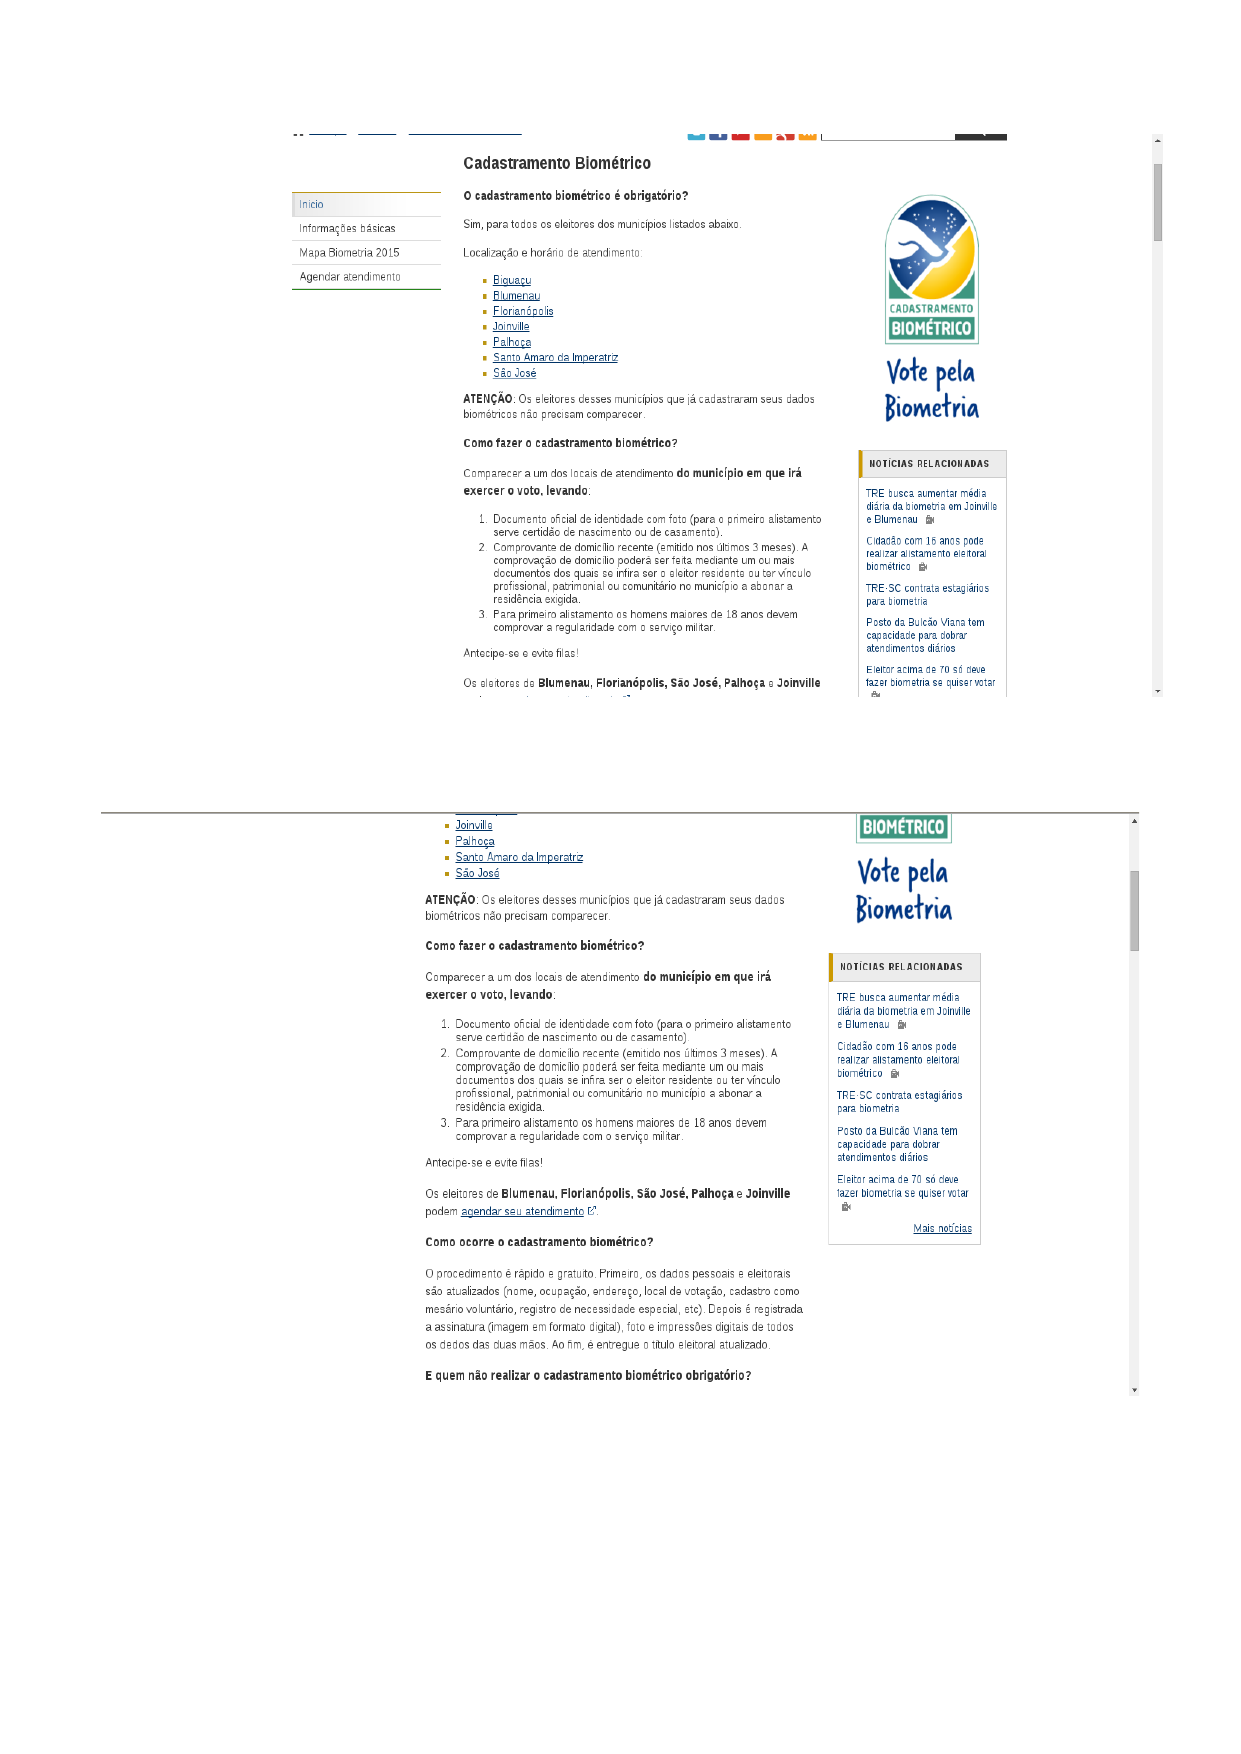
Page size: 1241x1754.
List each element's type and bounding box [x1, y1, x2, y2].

picture [146, 134, 1163, 697]
picture [101, 812, 1140, 1396]
